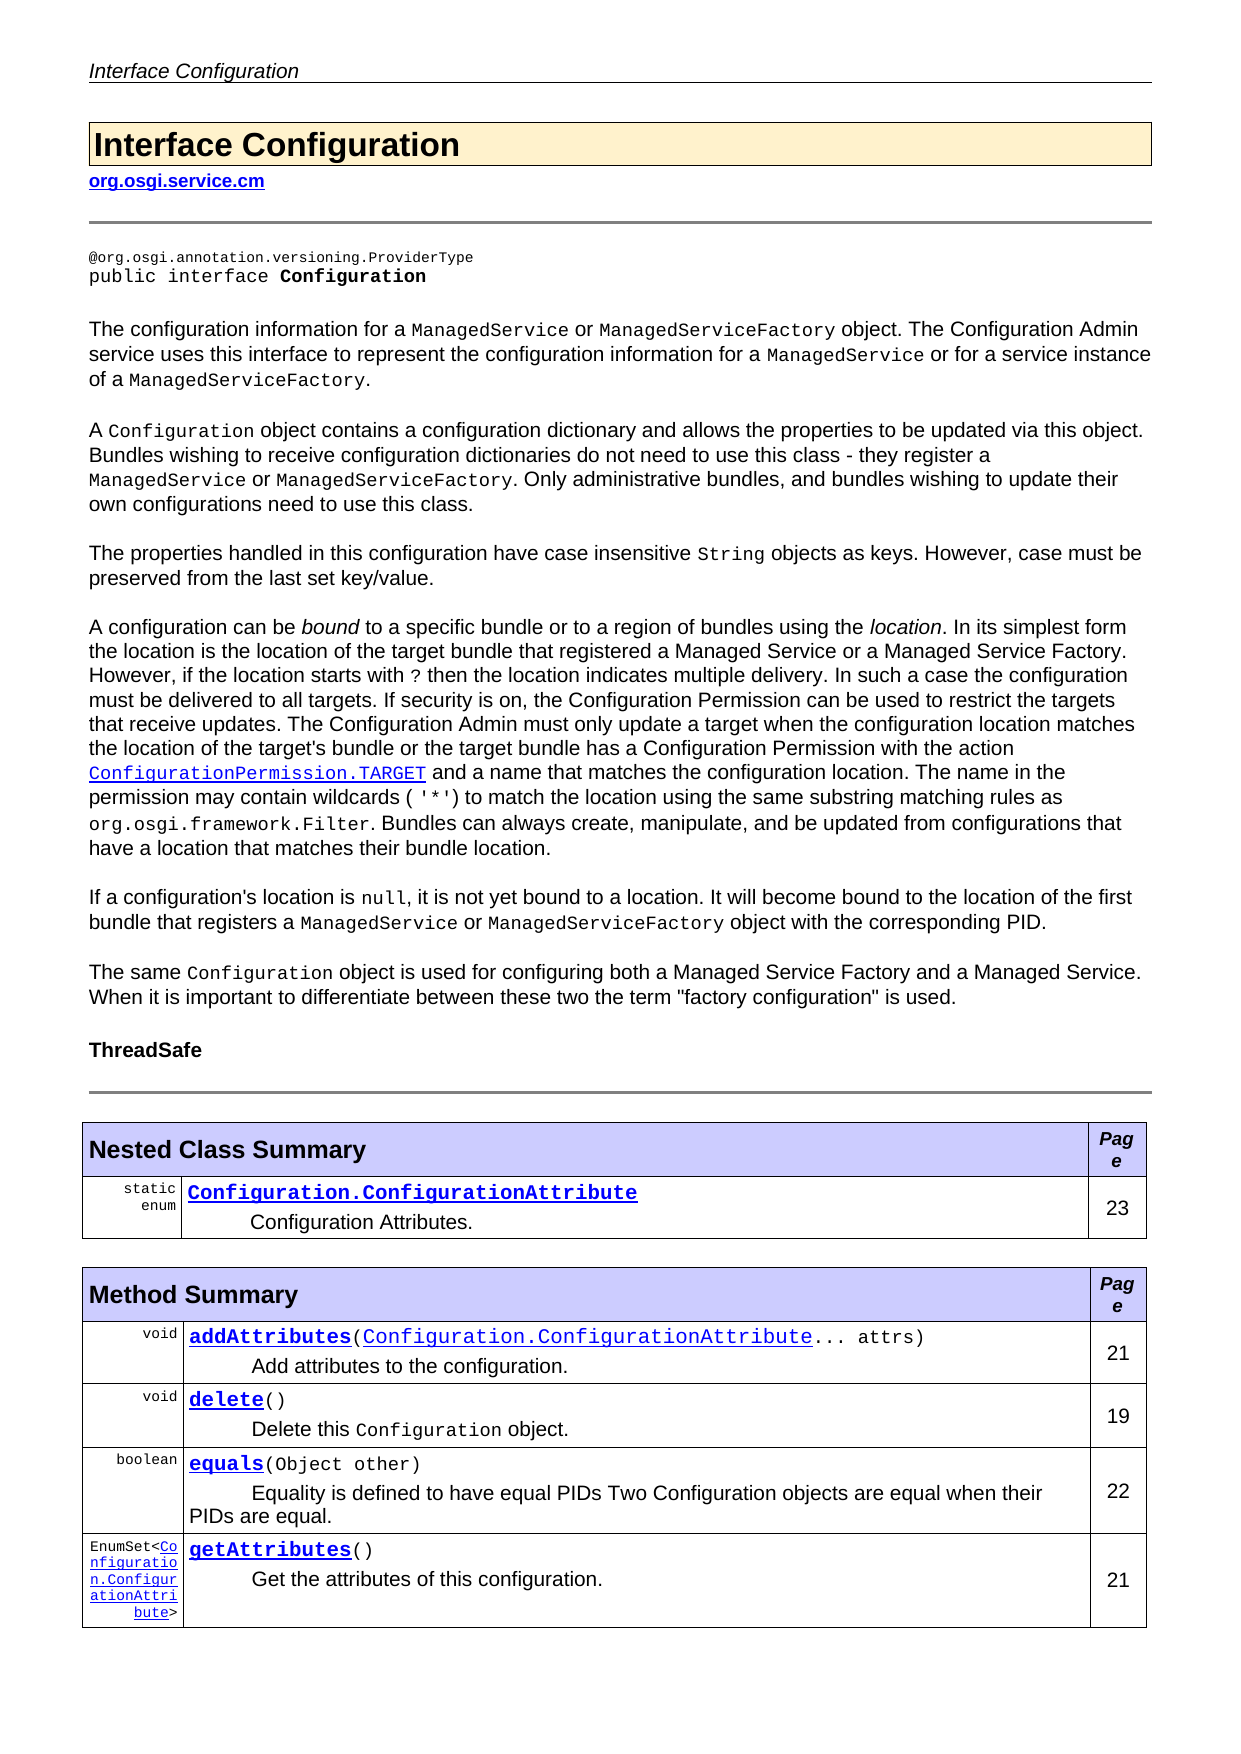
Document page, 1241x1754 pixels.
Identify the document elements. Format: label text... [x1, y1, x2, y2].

text A Configuration object contains a configuration dictionary and allows the properties to be updated via this object. Bundles wishing to receive configuration dictionaries do not need to use this class - they register a ManagedService or ManagedServiceFactory. Only administrative bundles, and bundles wishing to update their own configurations need to use this class. [88, 417, 1152, 516]
subtitle Interface Configuration [90, 123, 1151, 165]
table_header Nested Class Summary [83, 1123, 1088, 1176]
table_cell delete() Delete this Configuration object. [184, 1384, 1090, 1447]
text @org.osgi.annotation.versioning.ProviderType public interface Configuration [88, 250, 1152, 288]
table_cell getAttributes() Get the attributes of this configuration. [184, 1534, 1090, 1627]
text If a configuration's location is null, it is not yet bound to a location. It will become bound to the location of the first bundle that registers a ManagedService or ManagedServiceFactory object with the corresponding PID. [88, 884, 1152, 935]
table_cell Configuration.ConfigurationAttribute Configuration Attributes. [182, 1177, 1088, 1238]
text The properties handled in this configuration have case insensitive String objects as keys. However, case must be preserved from the last set key/value. [88, 541, 1152, 590]
text ThreadSafe [88, 1038, 1152, 1062]
table_cell 19 [1091, 1384, 1146, 1447]
table_cell 22 [1091, 1448, 1146, 1533]
table_cell void [83, 1384, 183, 1447]
table_cell boolean [83, 1448, 183, 1533]
table_header Page [1089, 1123, 1146, 1176]
table_cell void [83, 1322, 183, 1383]
table_header Page [1091, 1268, 1146, 1321]
text The configuration information for a ManagedService or ManagedServiceFactory object. The Configuration Admin service uses this interface to represent the configuration information for a ManagedService or for a service instance of a ManagedServiceFactory. [88, 317, 1152, 392]
table_cell equals(Object other) Equality is defined to have equal PIDs Two Configuration objects are equal when their PIDs are equal. [184, 1448, 1090, 1533]
text The same Configuration object is used for configuring both a Managed Service Factory and a Managed Service. When it is important to differentiate between these two the term "factory configuration" is used. [88, 960, 1152, 1009]
table_header Method Summary [83, 1268, 1090, 1321]
table_cell 21 [1091, 1534, 1146, 1627]
table_cell 23 [1089, 1177, 1146, 1238]
table_cell addAttributes(Configuration.ConfigurationAttribute... attrs) Add attributes to the configuration. [184, 1322, 1090, 1383]
text org.osgi.service.cm [88, 170, 1152, 191]
table_cell EnumSet<Configuration.ConfigurationAttribute> [83, 1534, 183, 1627]
table_cell 21 [1091, 1322, 1146, 1383]
text A configuration can be bound to a specific bundle or to a region of bundles using the location. In its simplest form the location is the location of the target bundle that registered a Managed Service or a Managed Service Factory. However, if the location starts with ? then the location indicates multiple delivery. In such a case the configuration must be delivered to all targets. If security is on, the Configuration Permission can be used to restrict the targets that receive updates. The Configuration Admin must only update a target when the configuration location matches the location of the target's bundle or the target bundle has a Configuration Permission with the action ConfigurationPermission.TARGET and a name that matches the configuration location. The name in the permission may contain wildcards ( '*') to match the location using the same substring matching rules as org.osgi.framework.Filter. Bundles can always create, manipulate, and be updated from configurations that have a location that matches their bundle location. [88, 615, 1152, 859]
table_cell static enum [83, 1177, 181, 1238]
